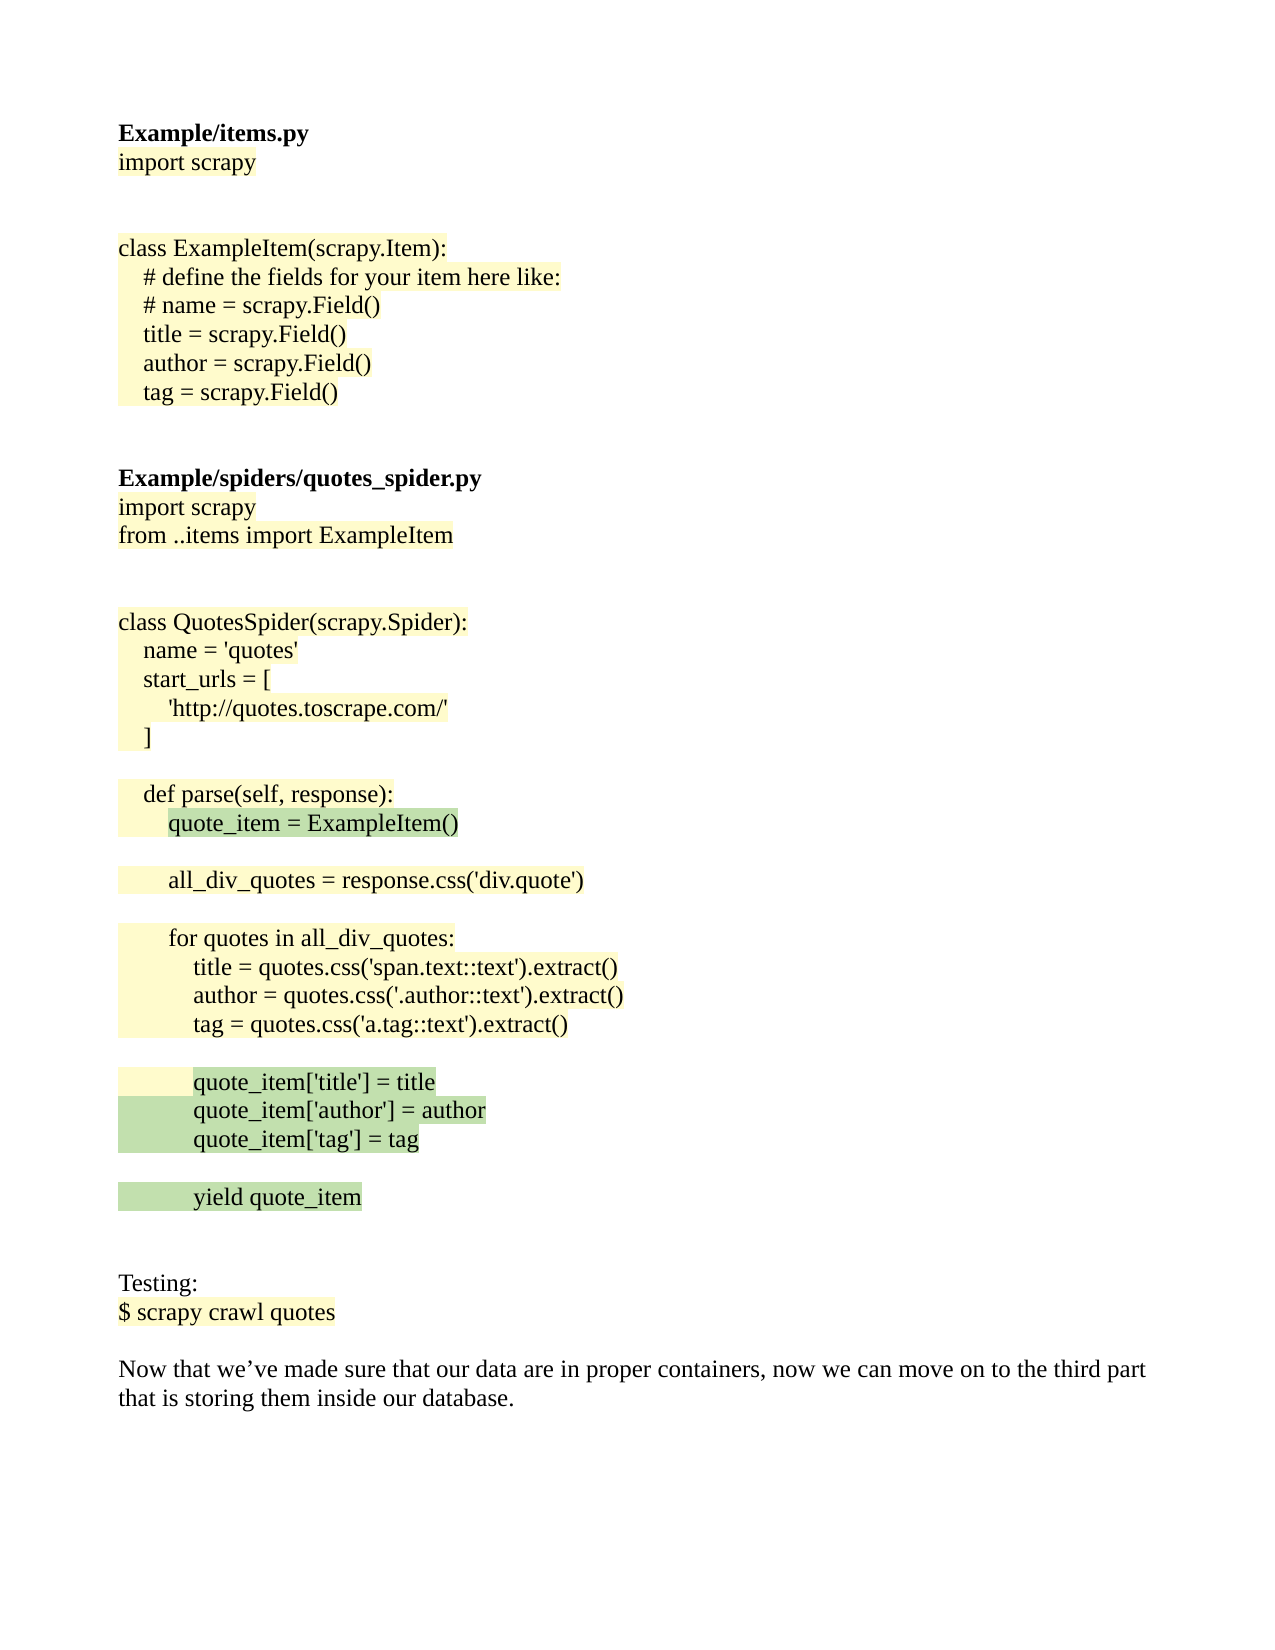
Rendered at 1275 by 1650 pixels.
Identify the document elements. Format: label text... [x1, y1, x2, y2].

text from ..items import ExampleItem [118, 521, 1157, 549]
text tag = quotes.css('a.tag::text').extract() [118, 1009, 1157, 1038]
text quote_item = ExampleItem() [118, 808, 1157, 837]
text author = quotes.css('.author::text').extract() [118, 981, 1157, 1009]
text for quotes in all_div_quotes: [118, 923, 1157, 952]
text ] [118, 722, 1157, 751]
text def parse(self, response): [118, 779, 1157, 808]
text start_urls = [ [118, 664, 1157, 693]
text import scrapy [118, 147, 1157, 176]
text Example/spiders/quotes_spider.py [118, 463, 1157, 492]
text tag = scrapy.Field() [118, 377, 1157, 406]
text # define the fields for your item here like: [118, 262, 1157, 291]
text title = quotes.css('span.text::text').extract() [118, 952, 1157, 981]
text # name = scrapy.Field() [118, 291, 1157, 319]
text Example/items.py [118, 118, 1157, 147]
text quote_item['title'] = title [118, 1067, 1157, 1096]
text 'http://quotes.toscrape.com/' [118, 693, 1157, 722]
text author = scrapy.Field() [118, 348, 1157, 377]
text import scrapy [118, 492, 1157, 521]
text Testing: [118, 1268, 1157, 1297]
text Now that we’ve made sure that our data are in proper containers, now we can move on to the third part that is storing them inside our database. [118, 1354, 1157, 1412]
text quote_item['author'] = author [118, 1096, 1157, 1124]
text $ scrapy crawl quotes [118, 1297, 1157, 1326]
text quote_item['tag'] = tag [118, 1124, 1157, 1153]
text yield quote_item [118, 1182, 1157, 1211]
text class QuotesSpider(scrapy.Spider): [118, 607, 1157, 636]
text title = scrapy.Field() [118, 319, 1157, 348]
text class ExampleItem(scrapy.Item): [118, 233, 1157, 262]
text all_div_quotes = response.css('div.quote') [118, 866, 1157, 894]
text name = 'quotes' [118, 636, 1157, 664]
